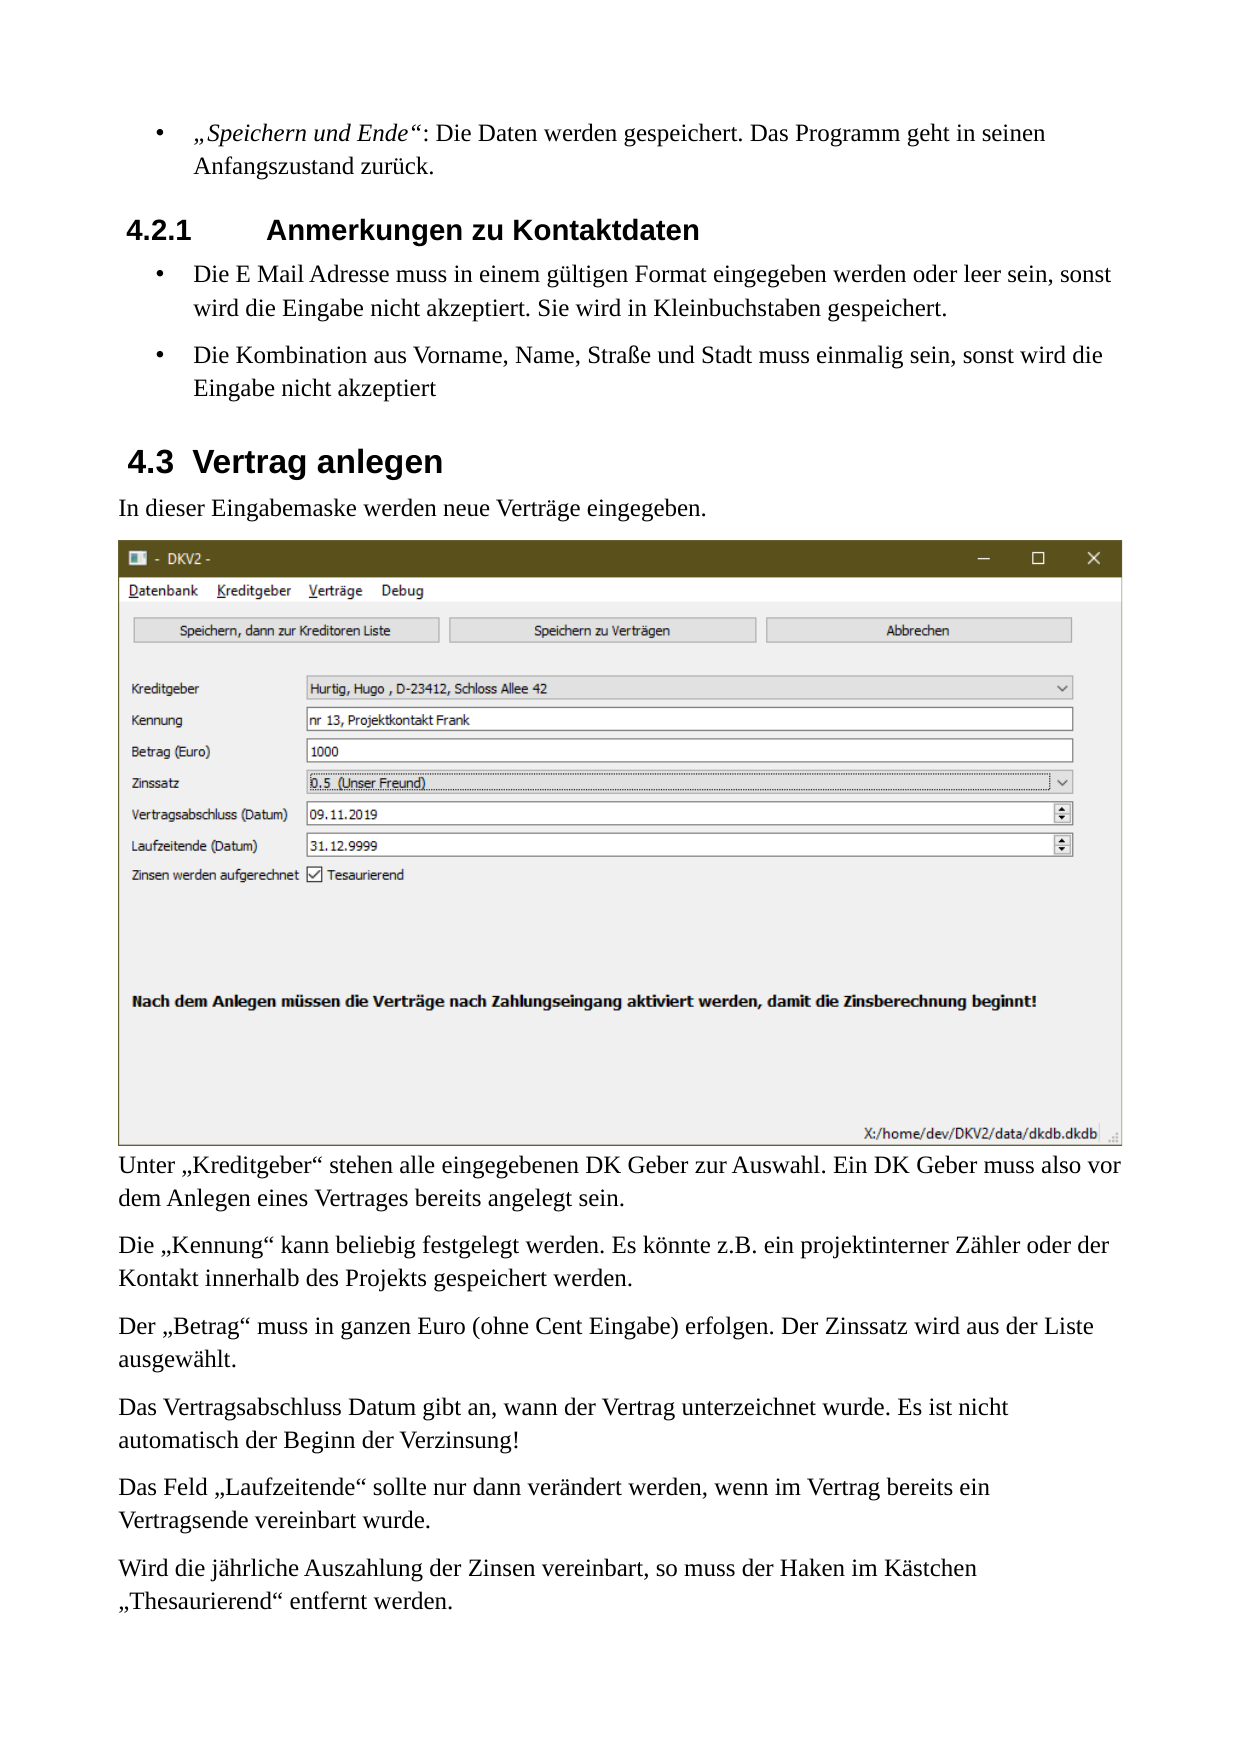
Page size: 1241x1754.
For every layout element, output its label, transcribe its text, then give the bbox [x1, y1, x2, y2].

text Der „Betrag“ muss in ganzen Euro (ohne Cent Eingabe) erfolgen. Der Zinssatz wird aus der Liste ausgewählt. [118, 1311, 1122, 1373]
picture [118, 540, 1123, 1146]
text Das Vertragsabschluss Datum gibt an, wann der Vertrag unterzeichnet wurde. Es ist nicht automatisch der Beginn der Verzinsung! [118, 1392, 1122, 1453]
text Unter „Kreditgeber“ stehen alle eingegebenen DK Geber zur Auswahl. Ein DK Geber muss also vor dem Anlegen eines Vertrages bereits angelegt sein. [118, 1146, 1122, 1212]
subtitle Vertrag anlegen [118, 442, 1122, 480]
list „Speichern und Ende“: Die Daten werden gespeichert. Das Programm geht in seinen Anfangszustand zurück. [156, 118, 1122, 180]
text Die „Kennung“ kann beliebig festgelegt werden. Es könnte z.B. ein projektinterner Zähler oder der Kontakt innerhalb des Projekts gespeichert werden. [118, 1231, 1122, 1292]
list Die Kombination aus Vorname, Name, Straße und Stadt muss einmalig sein, sonst wird die Eingabe nicht akzeptiert [156, 340, 1122, 402]
text Das Feld „Laufzeitende“ sollte nur dann verändert werden, wenn im Vertrag bereits ein Vertragsende vereinbart wurde. [118, 1472, 1122, 1534]
text In dieser Eingabemaske werden neue Verträge eingegeben. [118, 493, 1122, 522]
subtitle Anmerkungen zu Kontaktdaten [118, 213, 1122, 247]
text Wird die jährliche Auszahlung der Zinsen vereinbart, so muss der Haken im Kästchen „Thesaurierend“ entfernt werden. [118, 1553, 1122, 1615]
list Die E Mail Adresse muss in einem gültigen Format eingegeben werden oder leer sein, sonst wird die Eingabe nicht akzeptiert. Sie wird in Kleinbuchstaben gespeichert. [156, 259, 1122, 321]
